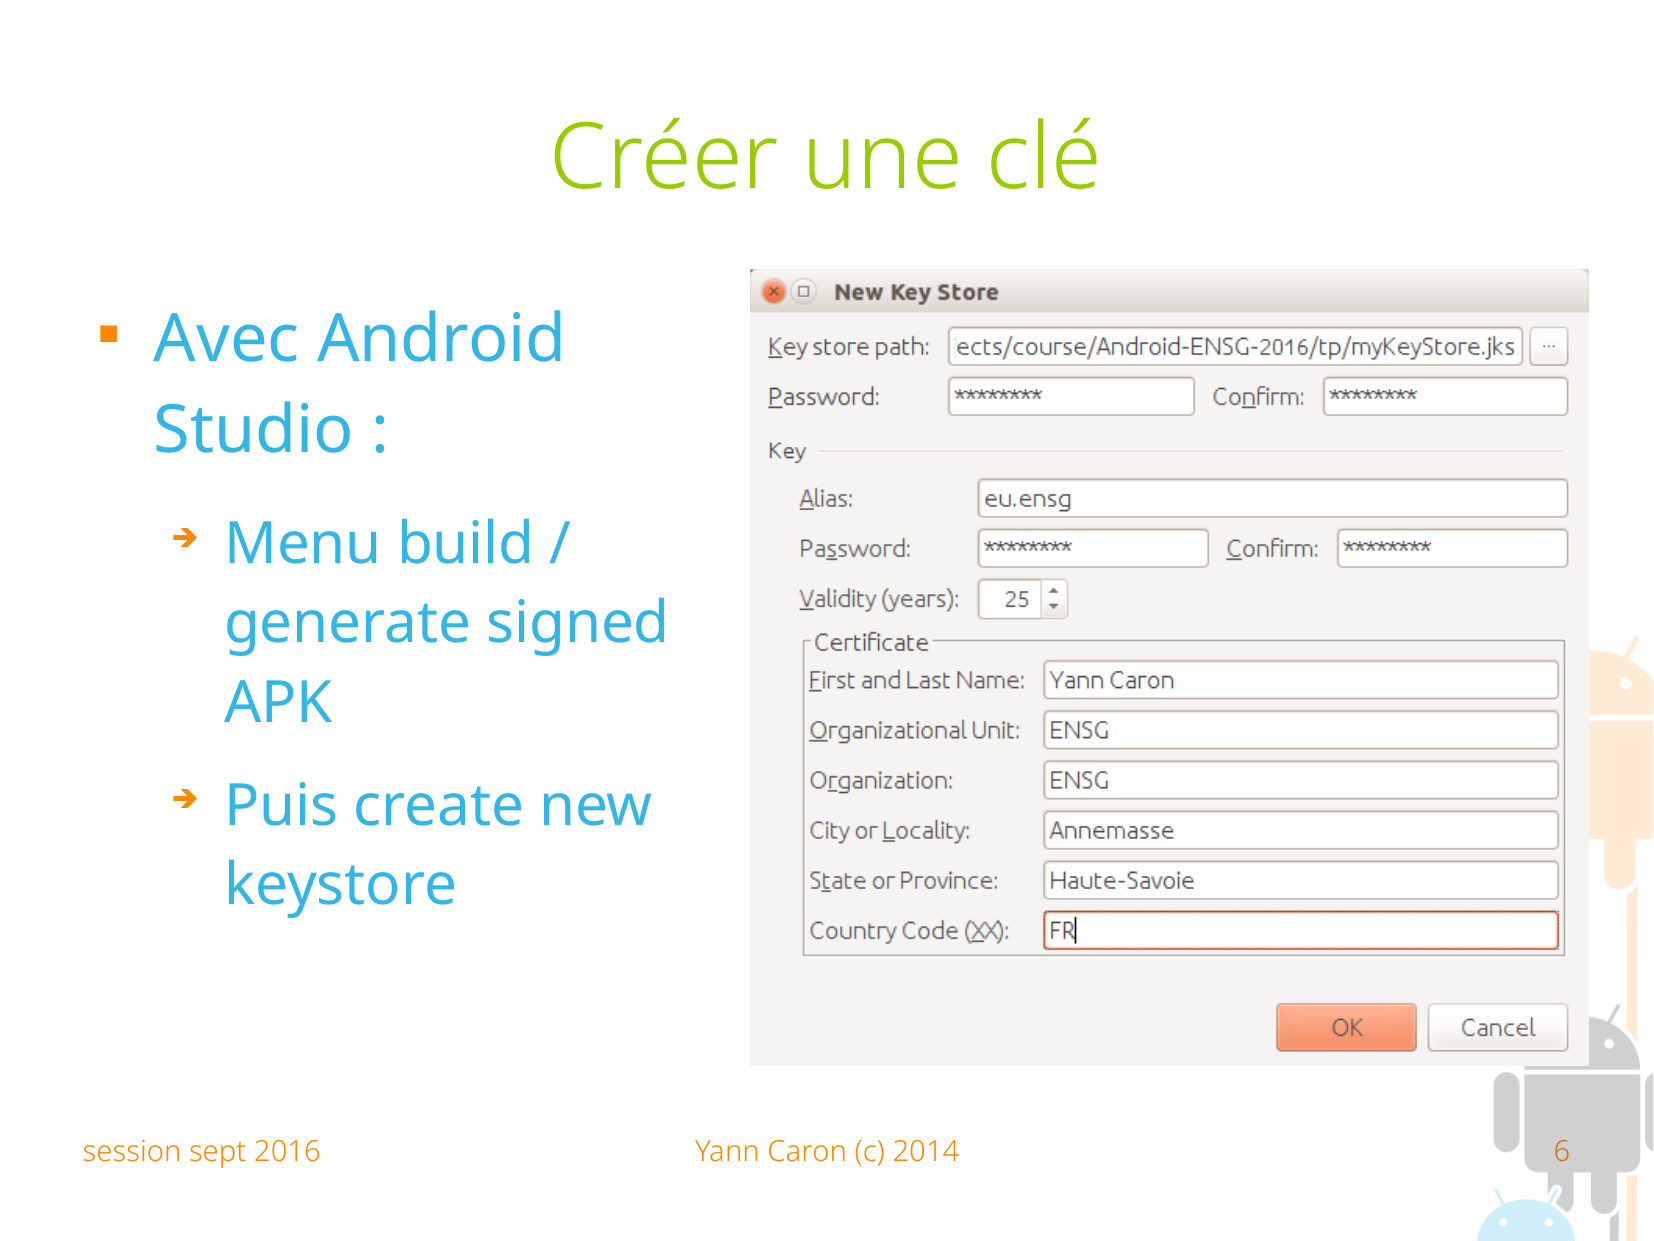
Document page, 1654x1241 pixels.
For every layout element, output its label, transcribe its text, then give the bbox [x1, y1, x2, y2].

picture [240, 269, 1654, 1241]
title Créer une clé [82, 49, 1571, 257]
list Avec Android Studio : Menu build / generate signed APK Puis create new keystore [82, 290, 736, 1010]
